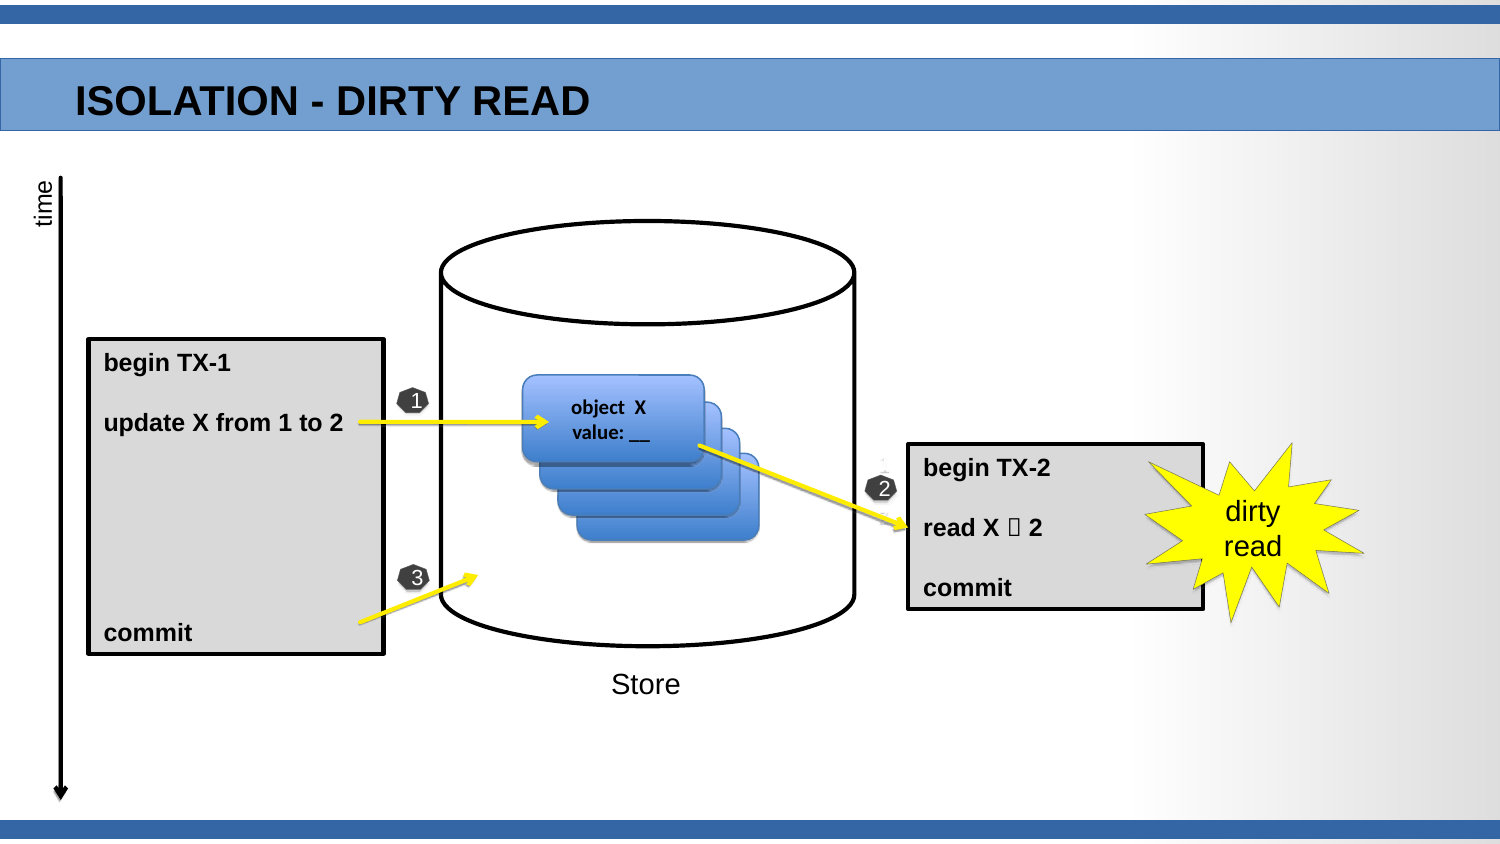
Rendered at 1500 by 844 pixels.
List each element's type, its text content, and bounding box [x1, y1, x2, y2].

text_box dirty read [1144, 442, 1365, 623]
text_box [440, 427, 855, 647]
text_box begin TX-1 update X from 1 to 2 commit [88, 339, 384, 654]
text_box 1 [396, 387, 429, 413]
text_box time [19, 150, 65, 243]
text_box [440, 274, 855, 503]
text_box object X value: __ [522, 374, 705, 462]
text_box 12z [864, 475, 897, 501]
text_box Store [533, 658, 759, 708]
title Isolation - DIRTY READ [63, 52, 1199, 151]
text_box begin TX-2 read X  2 commit [908, 444, 1204, 610]
text_box 3 [397, 564, 430, 590]
title JACIS – Object type specification [440, 220, 855, 325]
